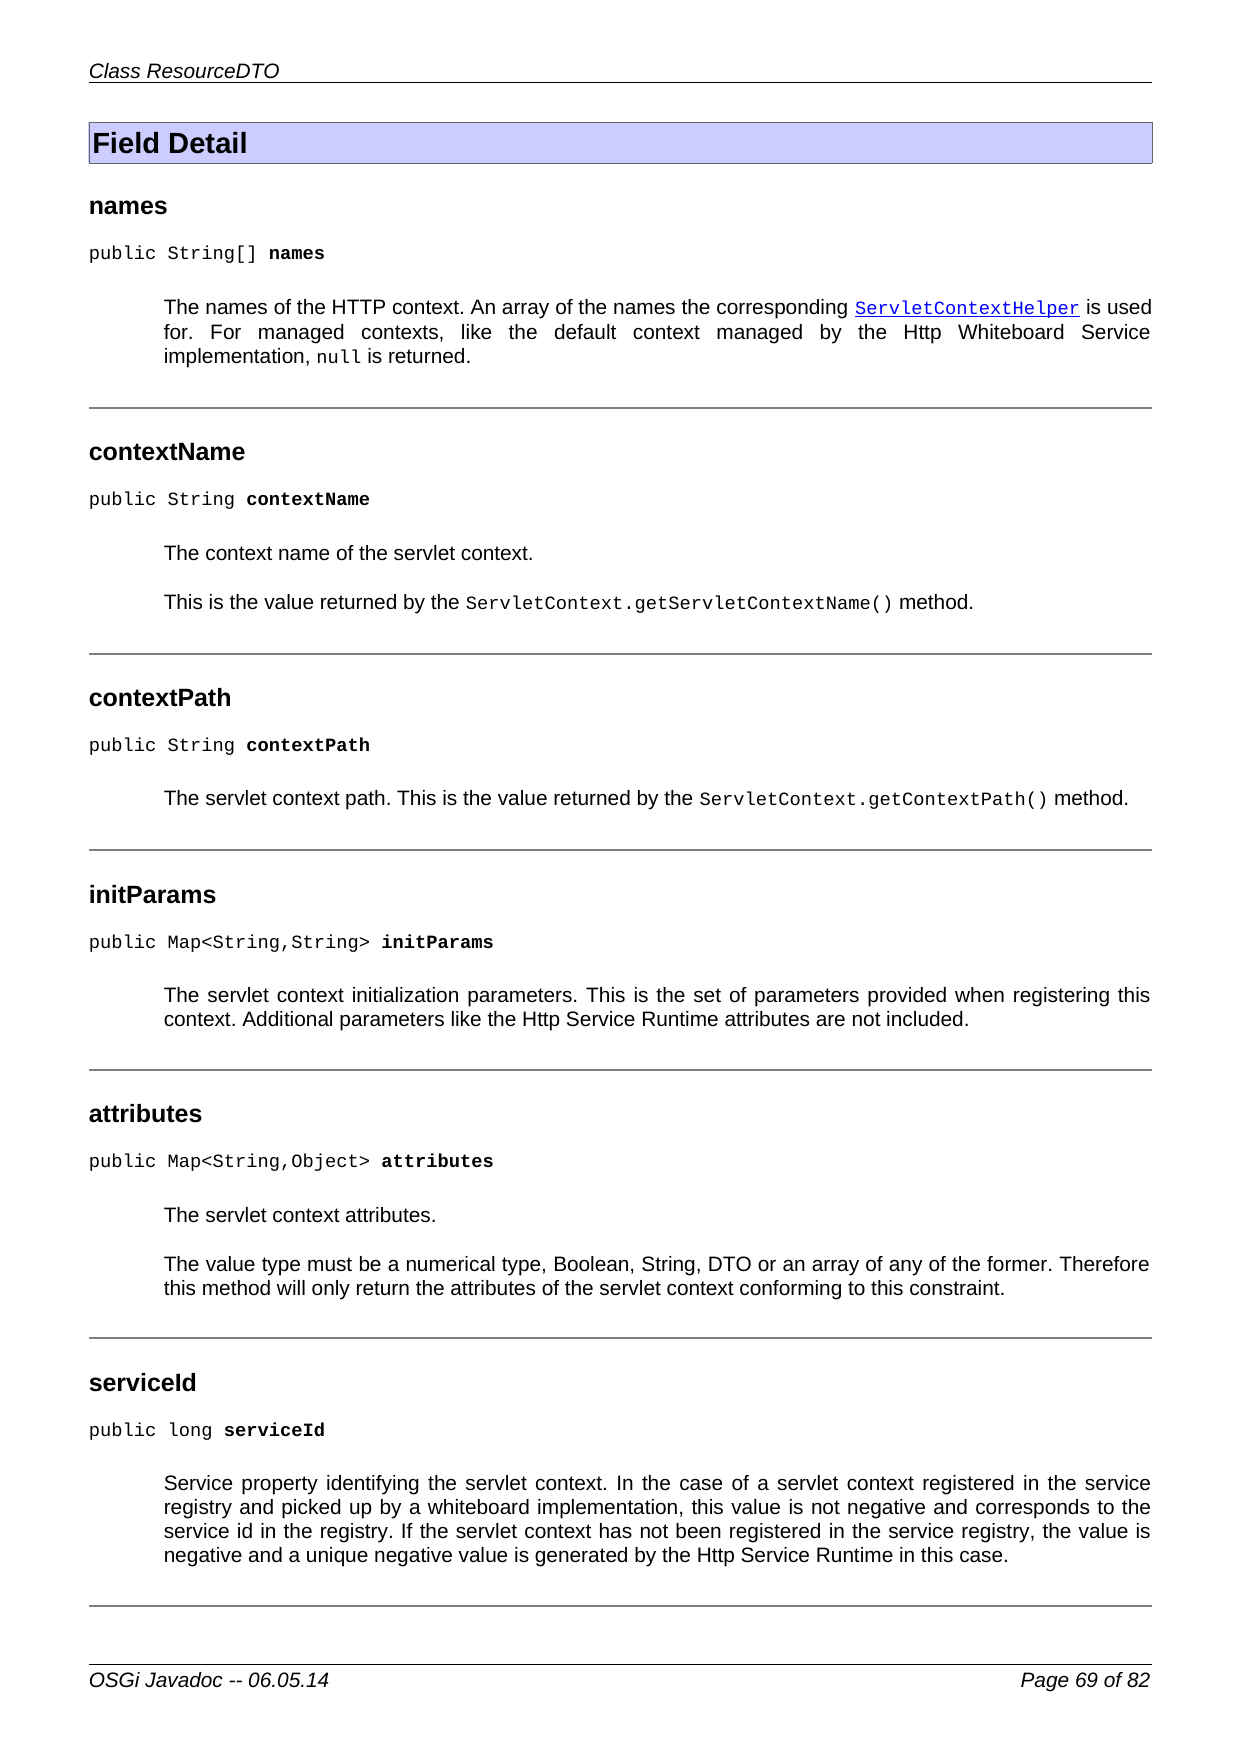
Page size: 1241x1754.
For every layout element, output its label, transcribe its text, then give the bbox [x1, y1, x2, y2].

text public Map<String,Object> attributes [88, 1152, 1152, 1173]
text The names of the HTTP context. An array of the names the corresponding ServletContextHelper is used for. For managed contexts, like the default context managed by the Http Whiteboard Service implementation, null is returned. [163, 294, 1152, 369]
text This is the value returned by the ServletContext.getServletContextName() method. [163, 589, 1152, 615]
text public Map<String,String> initParams [88, 933, 1152, 954]
text The servlet context attributes. [163, 1202, 1152, 1226]
subtitle Field Detail [90, 123, 1152, 163]
text public long serviceId [88, 1421, 1152, 1442]
text The servlet context path. This is the value returned by the ServletContext.getContextPath() method. [163, 786, 1152, 811]
text The value type must be a numerical type, Boolean, String, DTO or an array of any of the former. Therefore this method will only return the attributes of the servlet context conforming to this constraint. [163, 1251, 1152, 1299]
subtitle serviceId [88, 1368, 1152, 1396]
text public String contextName [88, 490, 1152, 511]
subtitle attributes [88, 1099, 1152, 1128]
text The context name of the servlet context. [163, 541, 1152, 564]
text public String[] names [88, 244, 1152, 265]
text The servlet context initialization parameters. This is the set of parameters provided when registering this context. Additional parameters like the Http Service Runtime attributes are not included. [163, 983, 1152, 1031]
text Service property identifying the servlet context. In the case of a servlet context registered in the service registry and picked up by a whiteboard implementation, this value is not negative and corresponds to the service id in the registry. If the servlet context has not been registered in the service registry, the value is negative and a unique negative value is generated by the Http Service Runtime in this case. [163, 1471, 1152, 1567]
subtitle contextName [88, 437, 1152, 466]
subtitle contextPath [88, 683, 1152, 712]
subtitle names [88, 191, 1152, 220]
subtitle initParams [88, 880, 1152, 908]
text public String contextPath [88, 736, 1152, 757]
